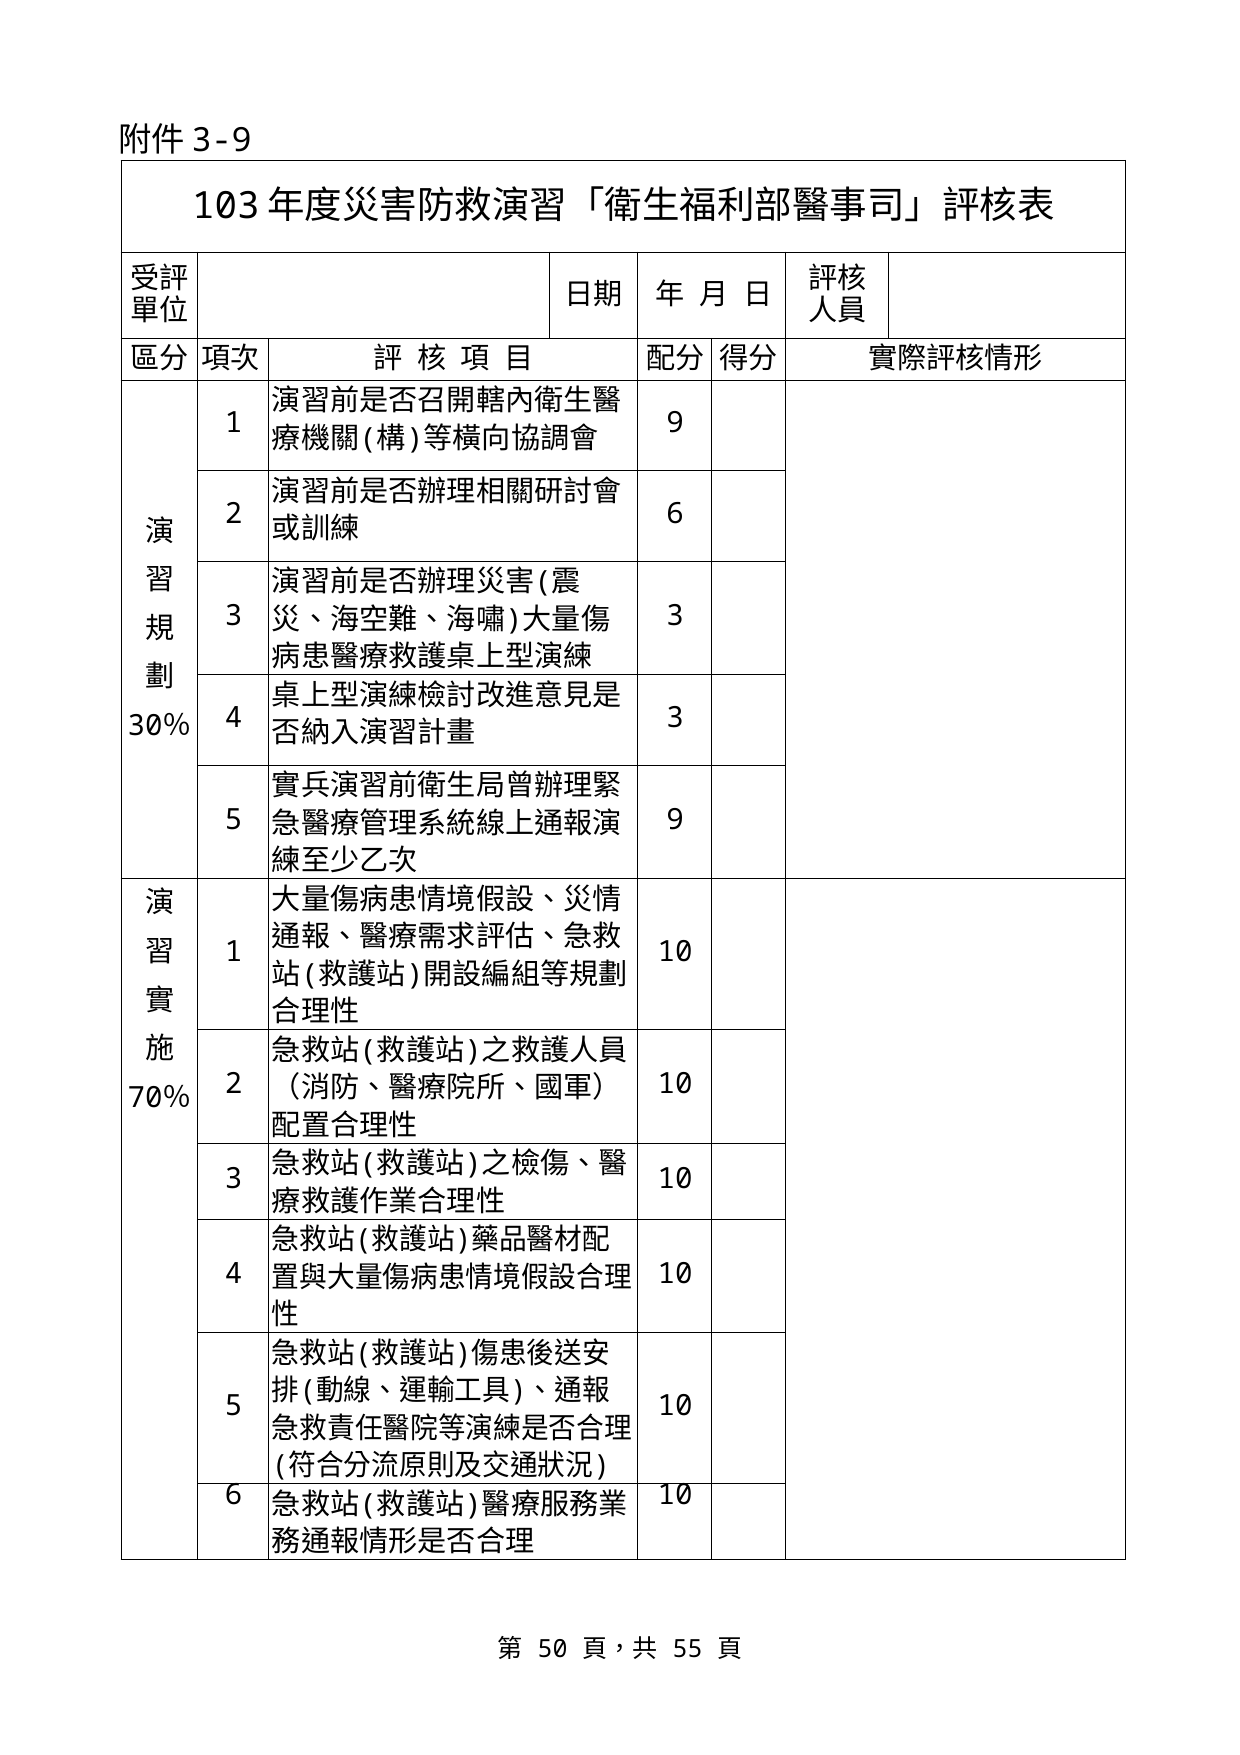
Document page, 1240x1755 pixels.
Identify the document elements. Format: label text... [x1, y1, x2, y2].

table_cell 急救站(救護站)藥品醫材配置與大量傷病患情境假設合理性 [269, 1220, 637, 1332]
table_cell 10 [638, 879, 711, 1029]
text 附件3-9 [118, 118, 1121, 160]
table_cell 急救站(救護站)醫療服務業務通報情形是否合理 [269, 1484, 637, 1559]
table_header 103年度災害防救演習「衛生福利部醫事司」評核表 [122, 161, 1125, 252]
table_cell 日期 [550, 253, 637, 338]
table_cell 實兵演習前衛生局曾辦理緊急醫療管理系統線上通報演練至少乙次 [269, 766, 637, 878]
table_cell [786, 879, 1125, 1559]
table_cell 演習前是否辦理相關研討會或訓練 [269, 471, 637, 561]
table_cell 10 [638, 1030, 711, 1143]
table_cell [712, 1220, 785, 1332]
table_cell 實際評核情形 [786, 339, 1125, 380]
table_cell [712, 381, 785, 470]
table_cell 5 [198, 766, 268, 878]
table_cell 評核 人員 [786, 253, 888, 338]
table_cell 受評單位 [122, 253, 197, 338]
table_cell [712, 1333, 785, 1483]
table_cell [712, 1484, 785, 1559]
table_cell 大量傷病患情境假設、災情通報、醫療需求評估、急救站(救護站)開設編組等規劃合理性 [269, 879, 637, 1029]
table_cell [712, 471, 785, 561]
table_cell 配分 [638, 339, 711, 380]
table_cell 10 [638, 1220, 711, 1332]
table_cell 2 [198, 471, 268, 561]
table_cell [786, 381, 1125, 878]
table_cell [712, 1144, 785, 1219]
table_cell [712, 879, 785, 1029]
table_cell 項次 [198, 339, 268, 380]
table_cell [712, 1030, 785, 1143]
table_cell [712, 675, 785, 764]
table_cell 急救站(救護站)傷患後送安排(動線、運輸工具)、通報急救責任醫院等演練是否合理(符合分流原則及交通狀況) [269, 1333, 637, 1483]
table_cell 6 [198, 1484, 268, 1559]
table_cell 演習前是否辦理災害(震災、海空難、海嘯)大量傷病患醫療救護桌上型演練 [269, 562, 637, 674]
table_cell 1 [198, 879, 268, 1029]
table_cell 10 [638, 1333, 711, 1483]
table_cell 得分 [712, 339, 785, 380]
table_cell 9 [638, 381, 711, 470]
table_cell 5 [198, 1333, 268, 1483]
table_cell 10 [638, 1144, 711, 1219]
table_cell 3 [198, 1144, 268, 1219]
table_cell 3 [638, 562, 711, 674]
table_cell [198, 253, 549, 338]
table_cell 演 習 規 劃 30％ [122, 381, 197, 878]
table_cell 演 習 實 施 70％ [122, 879, 197, 1559]
table_cell [712, 562, 785, 674]
table_cell 急救站(救護站)之檢傷、醫療救護作業合理性 [269, 1144, 637, 1219]
table_cell 10 [638, 1484, 711, 1559]
table_cell 6 [638, 471, 711, 561]
table_cell 3 [638, 675, 711, 764]
table_cell [889, 253, 1125, 338]
table_cell 4 [198, 1220, 268, 1332]
table_cell 評 核 項 目 [269, 339, 637, 380]
table_cell 演習前是否召開轄內衛生醫療機關(構)等橫向協調會 [269, 381, 637, 470]
table_cell [712, 766, 785, 878]
table_cell 3 [198, 562, 268, 674]
table_cell 9 [638, 766, 711, 878]
table_cell 4 [198, 675, 268, 764]
table_cell 區分 [122, 339, 197, 380]
table_cell 2 [198, 1030, 268, 1143]
table_cell 桌上型演練檢討改進意見是否納入演習計畫 [269, 675, 637, 764]
table_cell 1 [198, 381, 268, 470]
table_cell 年 月 日 [638, 253, 785, 338]
table_cell 急救站(救護站)之救護人員（消防、醫療院所、國軍）配置合理性 [269, 1030, 637, 1143]
